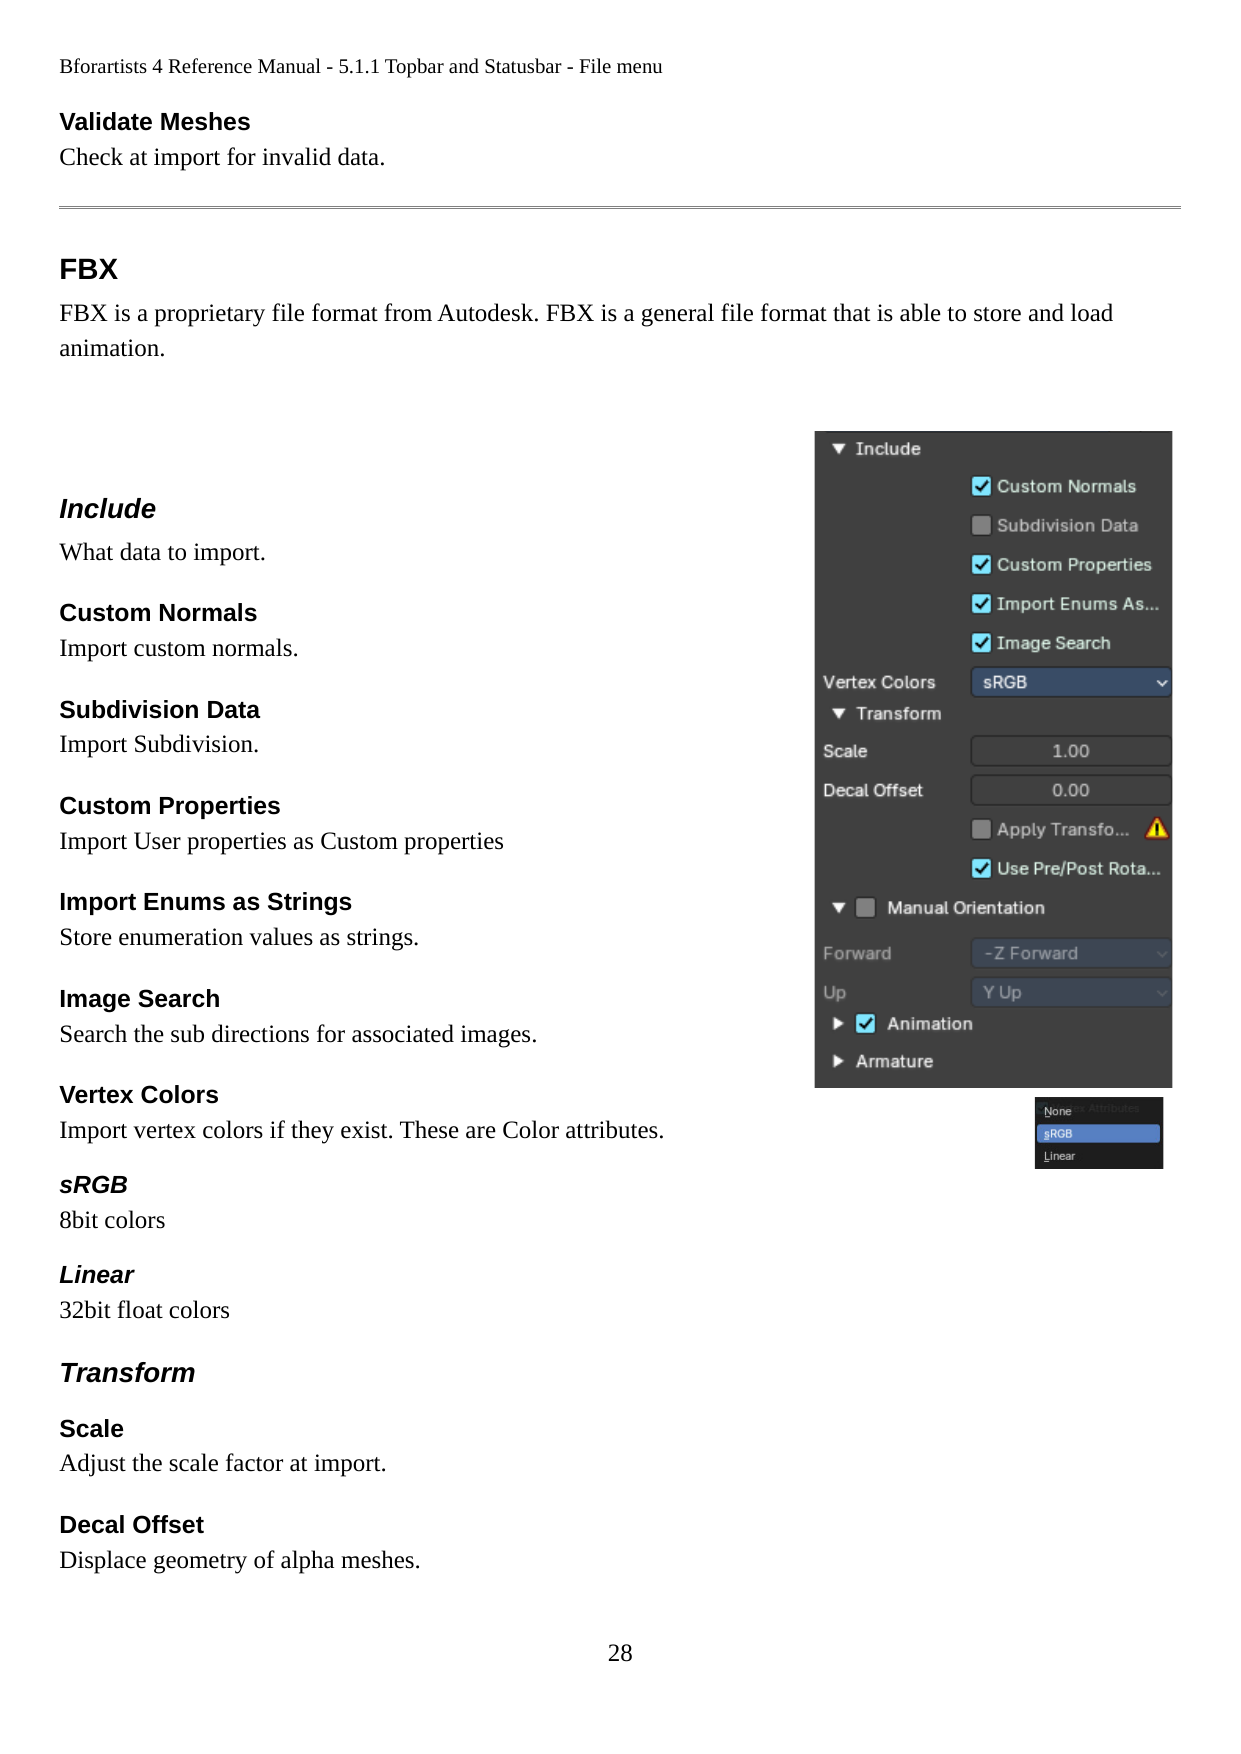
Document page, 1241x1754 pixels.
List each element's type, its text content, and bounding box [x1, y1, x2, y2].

subtitle sRGB [59, 1170, 1181, 1199]
text 32bit float colors [59, 1295, 1181, 1324]
subtitle Transform [59, 1357, 1181, 1389]
text FBX is a proprietary file format from Autodesk. FBX is a general file format that is able to store and load animation. [59, 298, 1181, 362]
text Store enumeration values as strings. [59, 922, 814, 951]
subtitle Import Enums as Strings [59, 887, 814, 916]
subtitle Scale [59, 1414, 1181, 1442]
text Search the sub directions for associated images. [59, 1019, 814, 1047]
subtitle Vertex Colors [59, 1080, 1181, 1109]
text Adjust the scale factor at import. [59, 1448, 1181, 1477]
picture [814, 431, 1173, 1088]
subtitle Include [59, 492, 814, 524]
subtitle Image Search [59, 984, 814, 1012]
subtitle FBX [59, 252, 1181, 286]
text Import User properties as Custom properties [59, 826, 814, 855]
subtitle Custom Properties [59, 791, 814, 820]
text Import custom normals. [59, 633, 814, 662]
subtitle Custom Normals [59, 598, 814, 627]
text 8bit colors [59, 1205, 1181, 1234]
text Import vertex colors if they exist. These are Color attributes. [59, 1115, 1034, 1144]
subtitle [1173, 492, 1181, 524]
text Check at import for invalid data. [59, 142, 1181, 171]
subtitle Linear [59, 1260, 1181, 1289]
subtitle Decal Offset [59, 1510, 1181, 1538]
text Displace geometry of alpha meshes. [59, 1545, 1181, 1573]
subtitle Subdivision Data [59, 695, 814, 723]
picture [1034, 1097, 1164, 1169]
text Import Subdivision. [59, 729, 814, 758]
subtitle Validate Meshes [59, 107, 1181, 136]
text What data to import. [59, 537, 814, 566]
